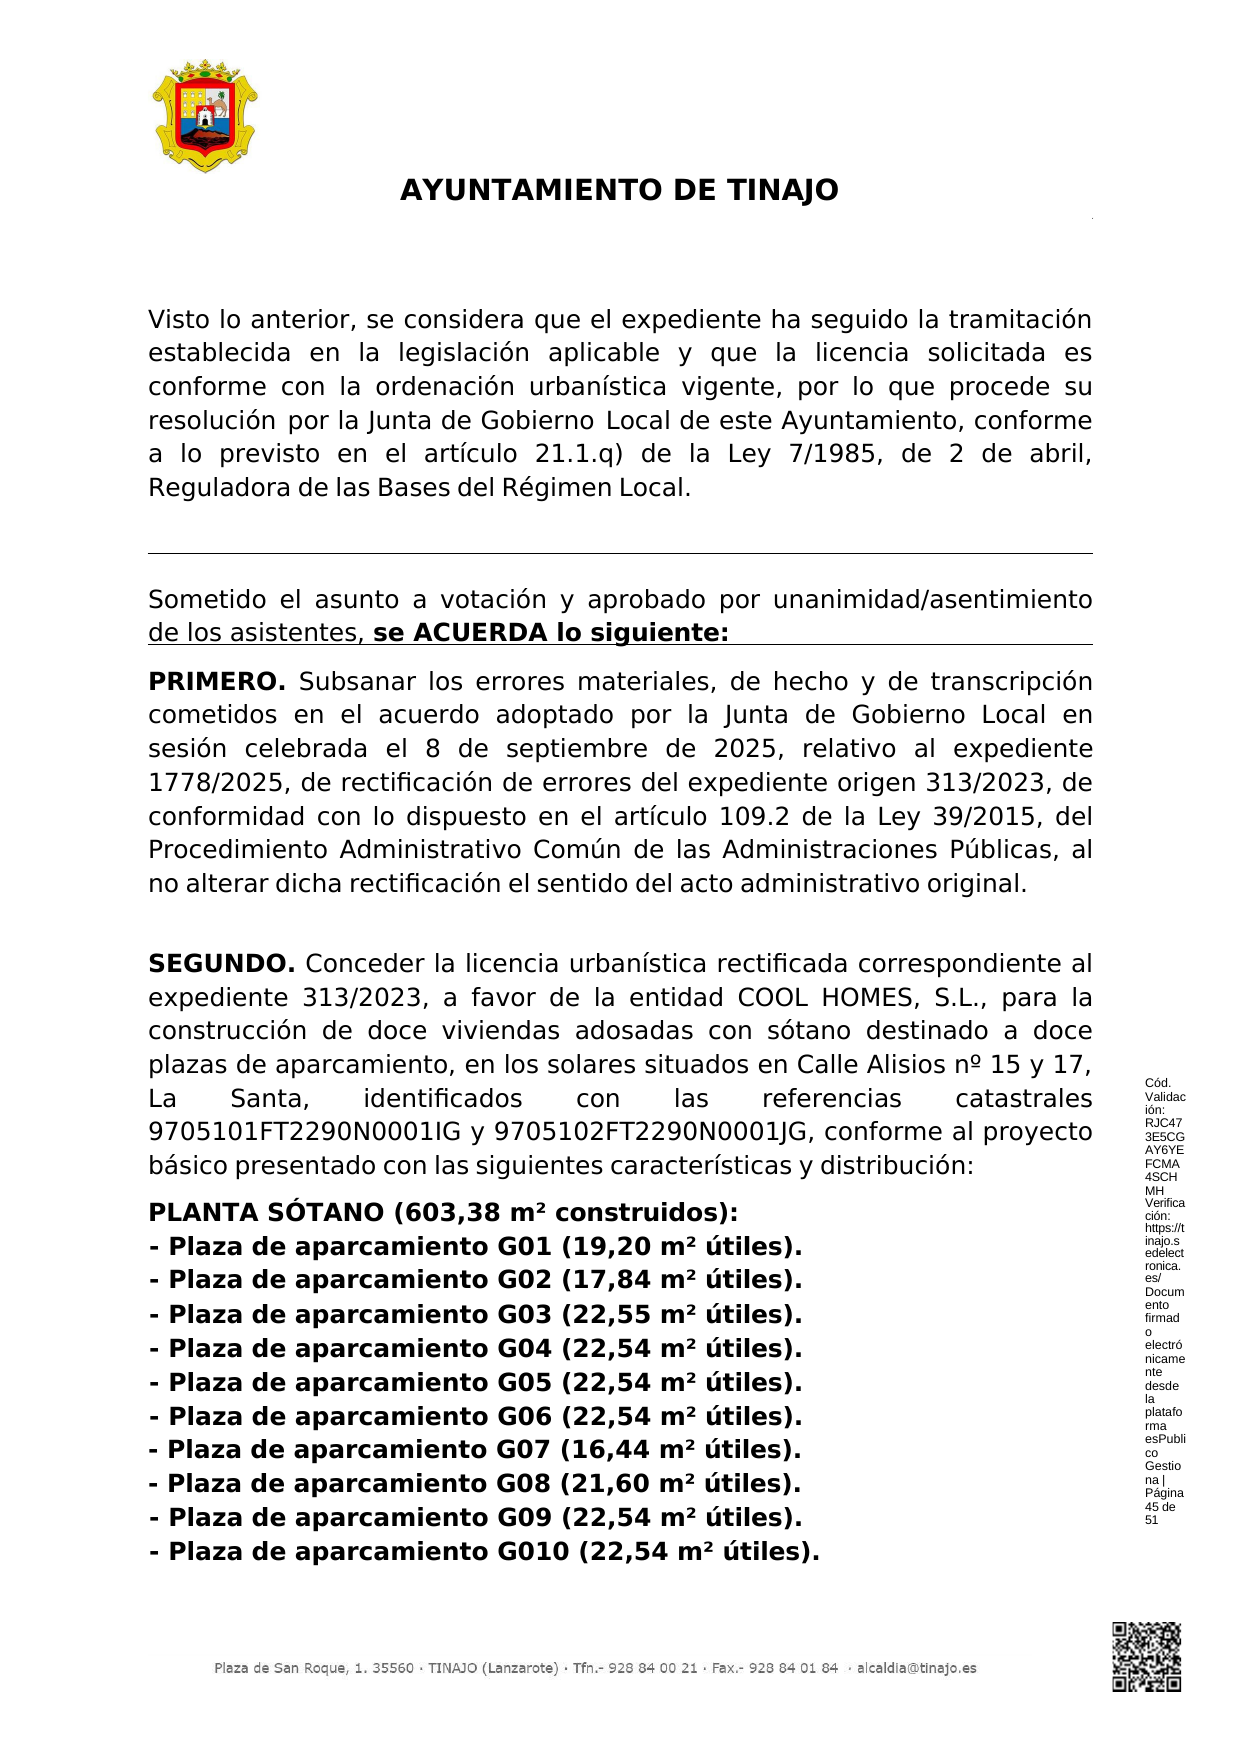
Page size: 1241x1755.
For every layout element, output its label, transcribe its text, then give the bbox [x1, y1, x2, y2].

list Plaza de aparcamiento G09 (22,54 m² útiles). [149, 1503, 1132, 1533]
text PRIMERO. Subsanar los errores materiales, de hecho y de transcripción cometidos en el acuerdo adoptado por la Junta de Gobierno Local en sesión celebrada el 8 de septiembre de 2025, relativo al expediente 1778/2025, de rectificación de errores del expediente origen 313/2023, de conformidad con lo dispuesto en el artículo 109.2 de la Ley 39/2015, del Procedimiento Administrativo Común de las Administraciones Públicas, al no alterar dicha rectificación el sentido del acto administrativo original. [148, 667, 1093, 898]
list Plaza de aparcamiento G03 (22,55 m² útiles). [149, 1300, 1132, 1329]
list Plaza de aparcamiento G08 (21,60 m² útiles). [148, 1469, 1132, 1498]
text Verificación: https://tinajo.sedelectronica.es/ [1145, 1198, 1186, 1285]
list Plaza de aparcamiento G06 (22,54 m² útiles). [149, 1402, 1132, 1431]
text Sometido el asunto a votación y aprobado por unanimidad/asentimiento de los asistentes, se ACUERDA lo siguiente: [148, 585, 1093, 644]
list Plaza de aparcamiento G01 (19,20 m² útiles). [149, 1232, 1132, 1261]
text Documento firmado electrónicamente desde la plataforma esPublico Gestiona | Página 45 de 51 [1145, 1285, 1186, 1527]
list Plaza de aparcamiento G02 (17,84 m² útiles). [149, 1266, 1132, 1295]
list Plaza de aparcamiento G04 (22,54 m² útiles). [149, 1334, 1132, 1363]
list Plaza de aparcamiento G010 (22,54 m² útiles). [149, 1537, 1132, 1566]
list Plaza de aparcamiento G05 (22,54 m² útiles). [149, 1368, 1132, 1397]
text PLANTA SÓTANO (603,38 m² construidos): [148, 1198, 1132, 1227]
text Visto lo anterior, se considera que el expediente ha seguido la tramitación establecida en la legislación aplicable y que la licencia solicitada es conforme con la ordenación urbanística vigente, por lo que procede su resolución por la Junta de Gobierno Local de este Ayuntamiento, conforme a lo previsto en el artículo 21.1.q) de la Ley 7/1985, de 2 de abril, Reguladora de las Bases del Régimen Local. [148, 305, 1093, 502]
text Cód. Validación: RJC473E5CGAY6YEFCMA4SCHMH [1145, 1077, 1186, 1198]
list Plaza de aparcamiento G07 (16,44 m² útiles). [148, 1435, 1132, 1465]
text SEGUNDO. Conceder la licencia urbanística rectificada correspondiente al expediente 313/2023, a favor de la entidad COOL HOMES, S.L., para la construcción de doce viviendas adosadas con sótano destinado a doce plazas de aparcamiento, en los solares situados en Calle Alisios nº 15 y 17, La Santa, identificados con las referencias catastrales 9705101FT2290N0001IG y 9705102FT2290N0001JG, conforme al proyecto básico presentado con las siguientes características y distribución: [148, 949, 1093, 1180]
